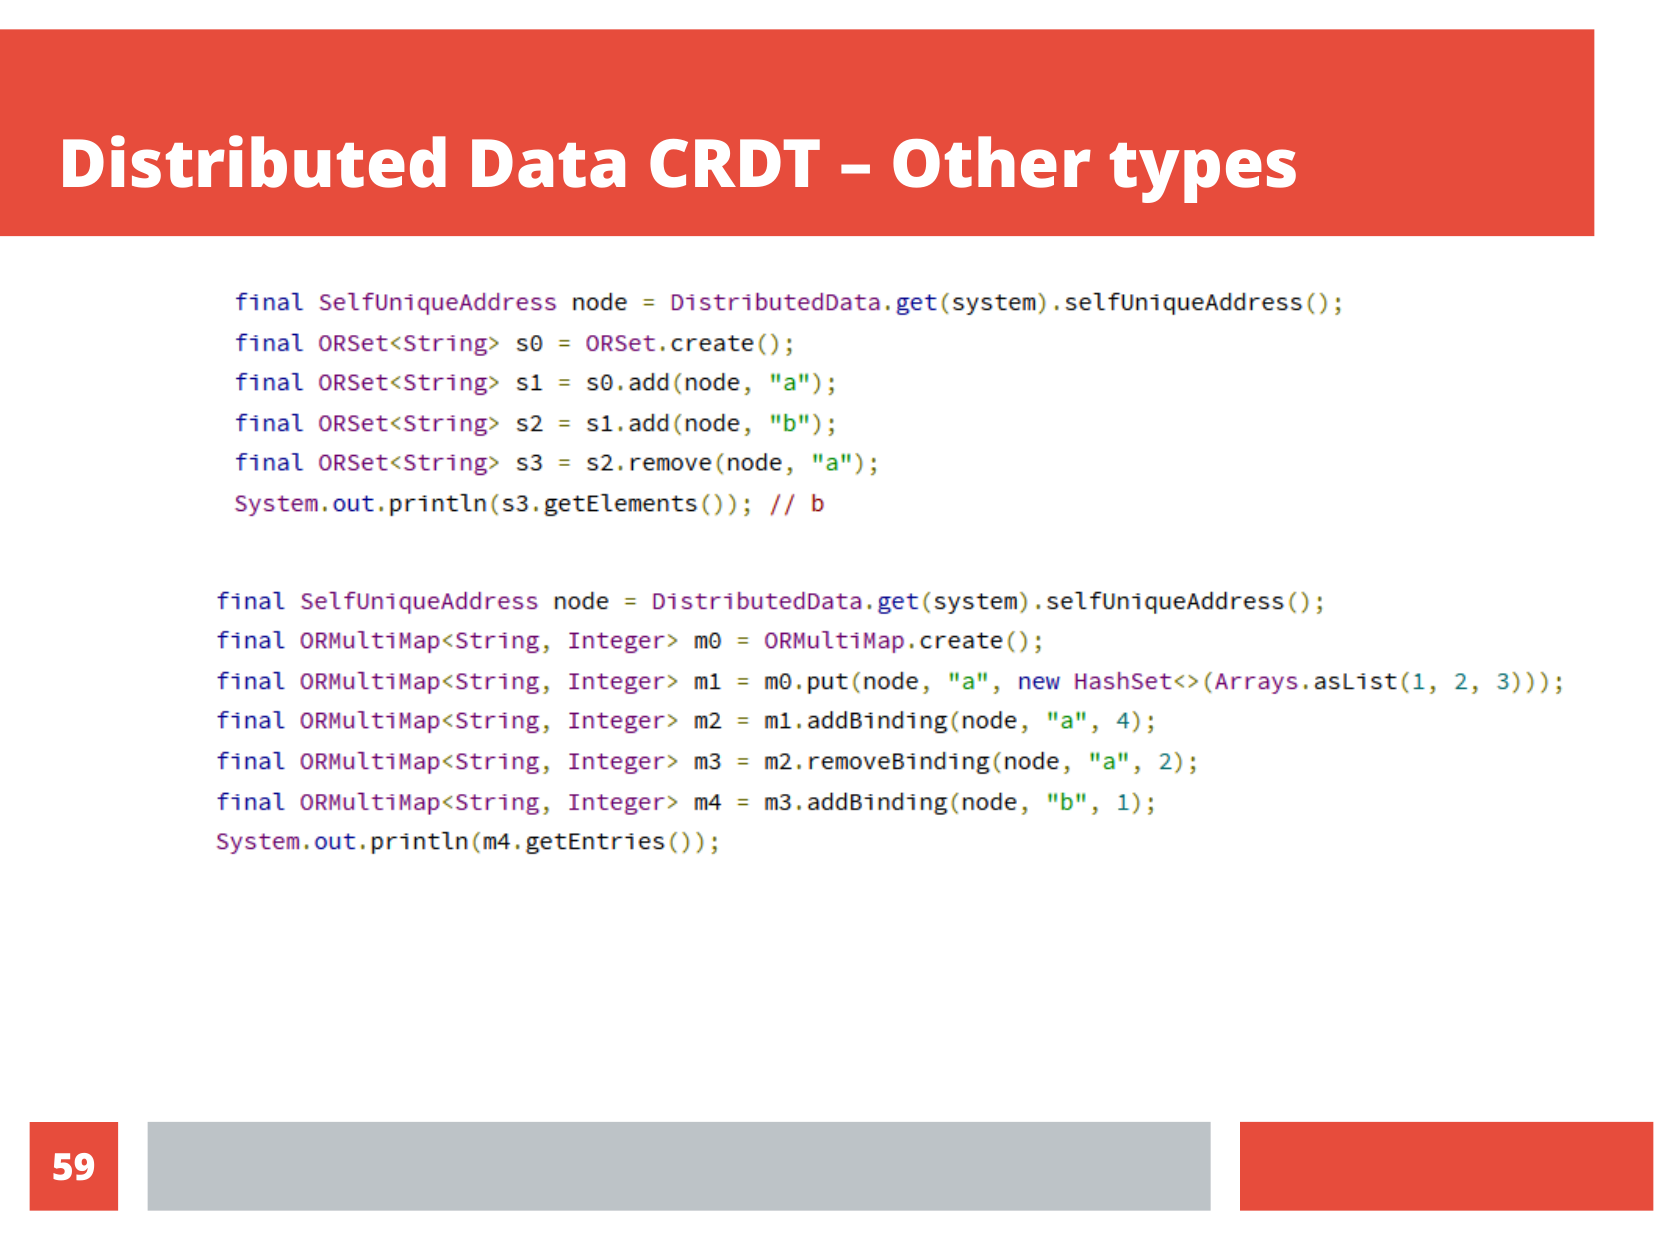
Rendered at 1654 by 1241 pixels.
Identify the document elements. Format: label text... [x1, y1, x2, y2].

picture [227, 268, 1359, 532]
title Distributed Data CRDT – Other types [59, 59, 1595, 207]
picture [207, 578, 1583, 873]
